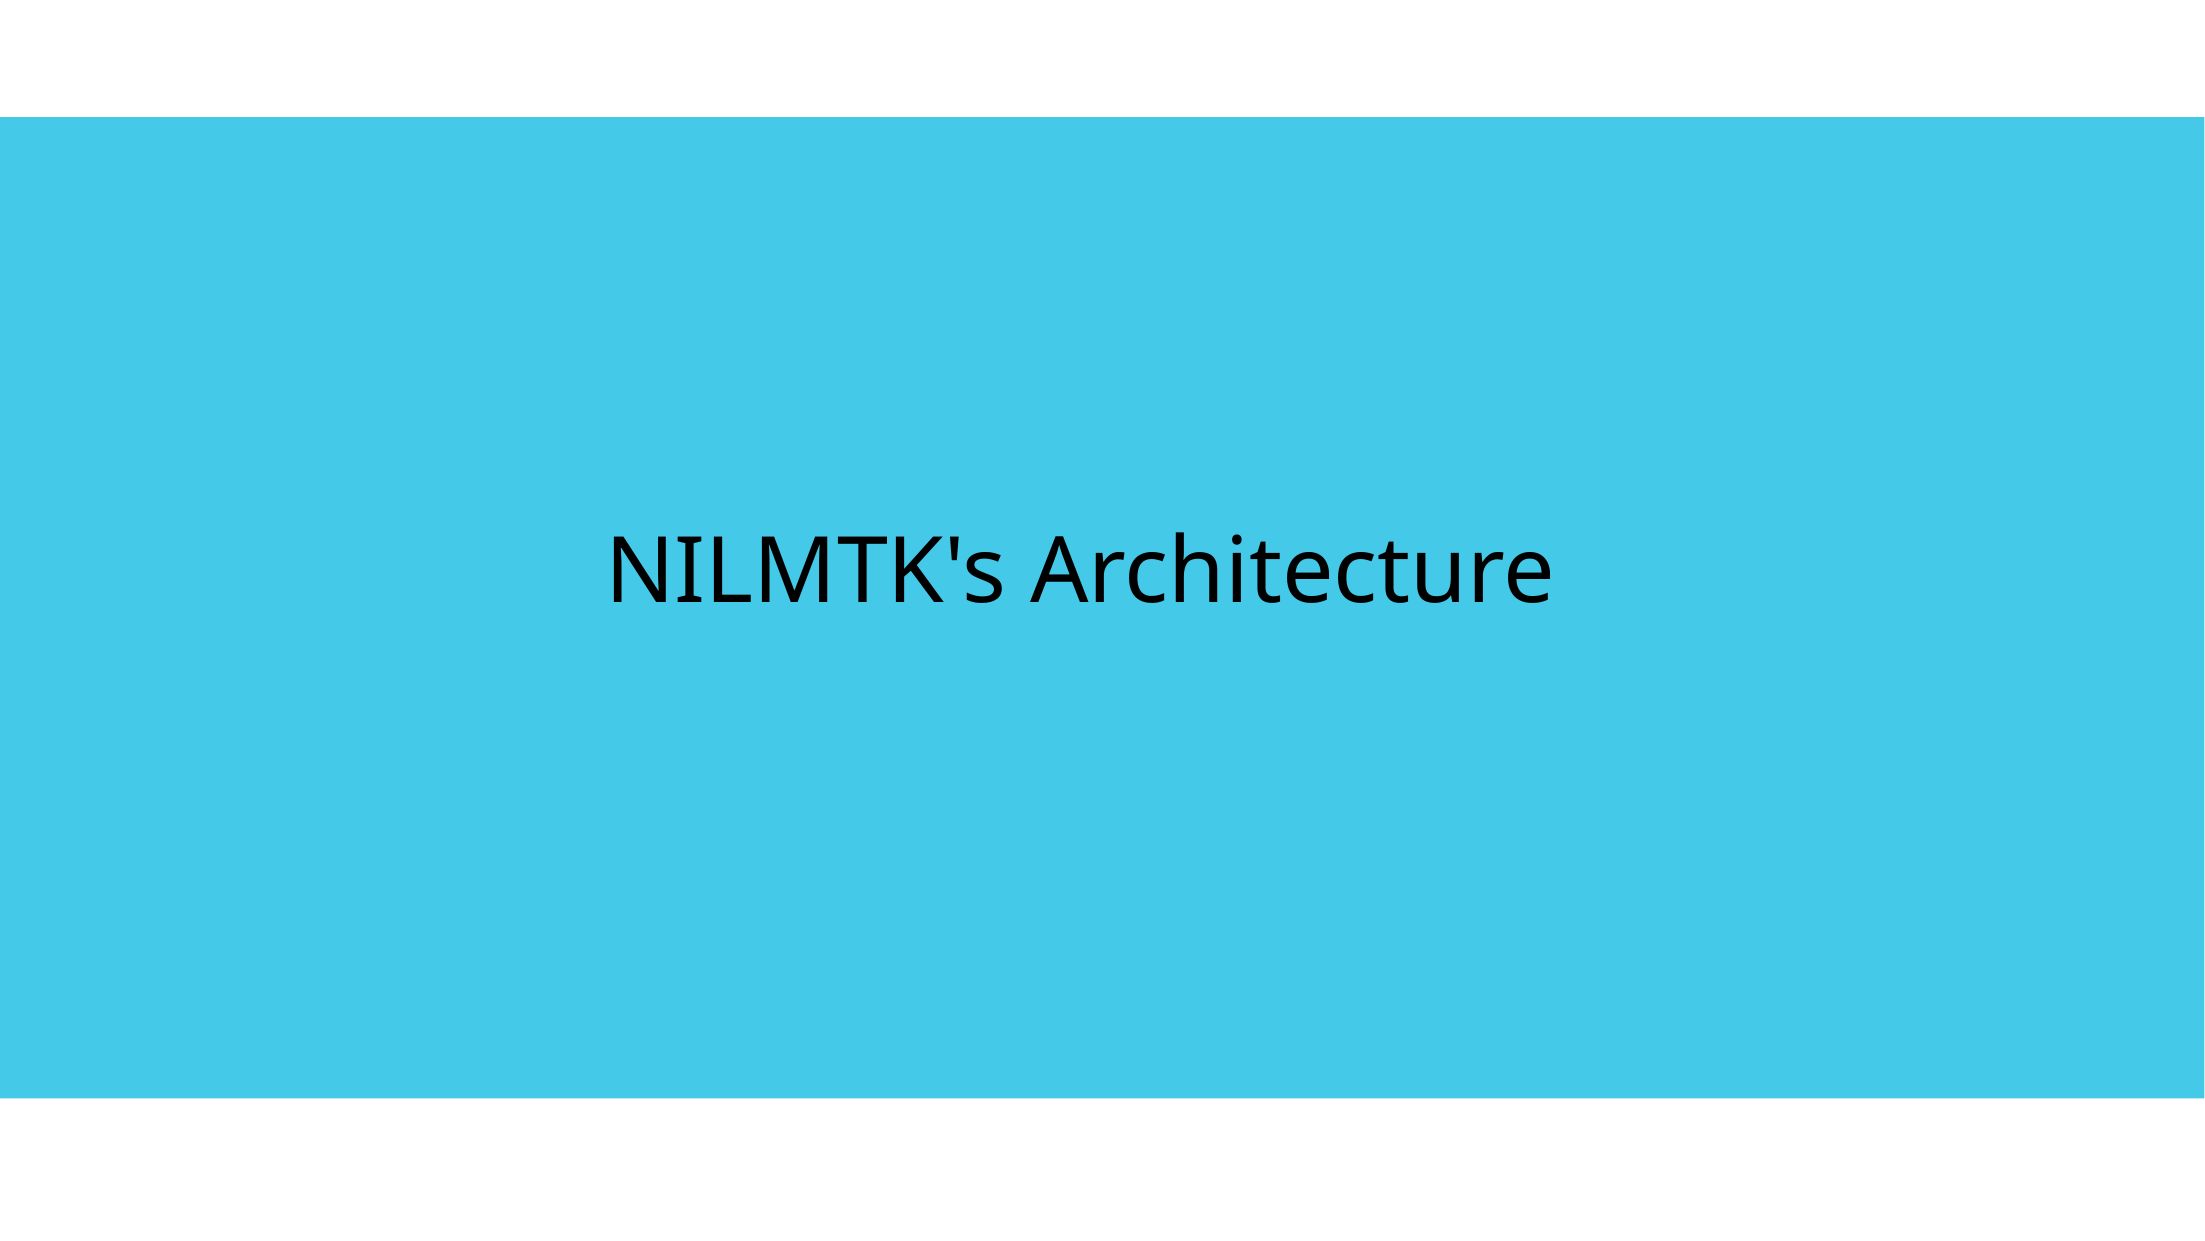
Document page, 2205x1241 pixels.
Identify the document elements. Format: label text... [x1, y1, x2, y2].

text_box [0, 117, 2205, 1099]
title NILMTK's Architecture [129, 448, 2032, 685]
